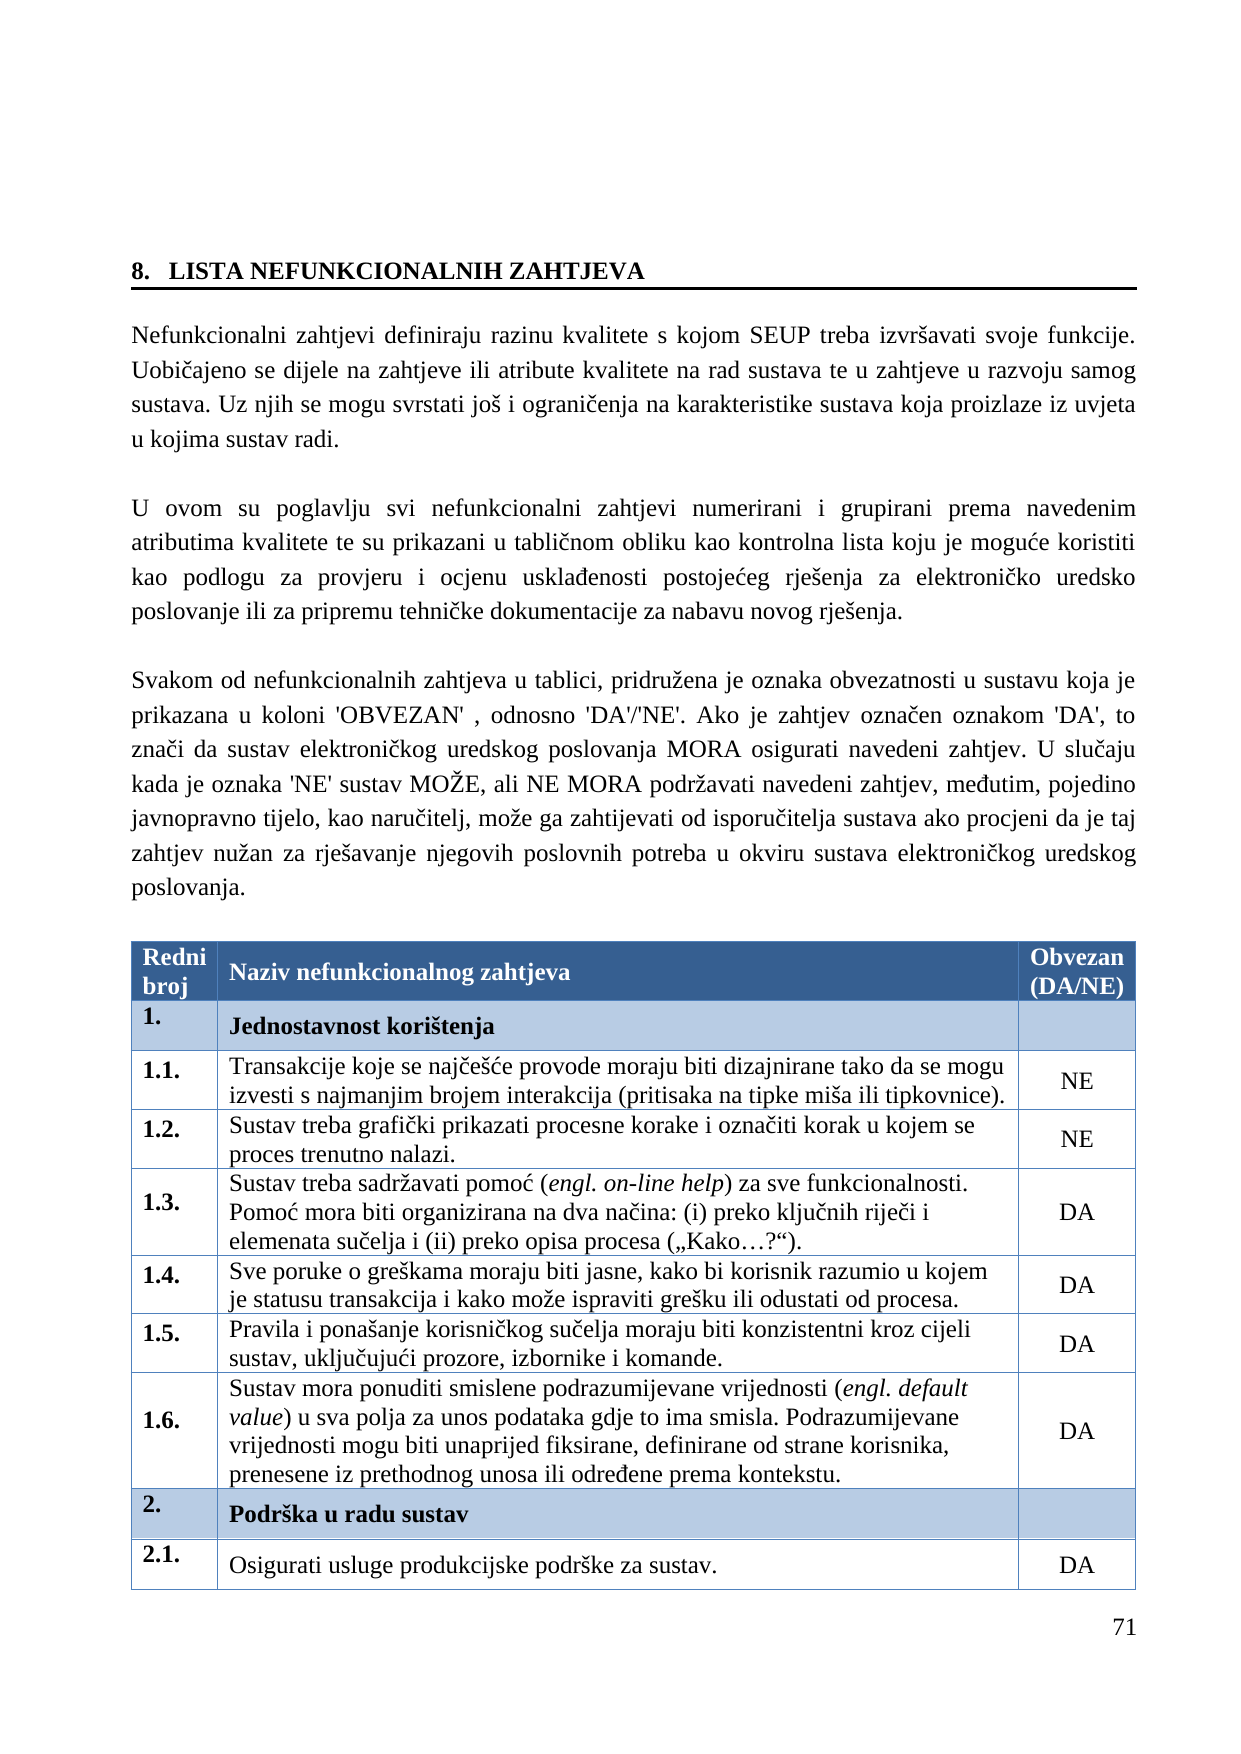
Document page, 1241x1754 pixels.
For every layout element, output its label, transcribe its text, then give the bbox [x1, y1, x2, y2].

table_cell [132, 1001, 217, 1050]
table_cell Sustav mora ponuditi smislene podrazumijevane vrijednosti (engl. default value) u sva polja za unos podataka gdje to ima smisla. Podrazumijevane vrijednosti mogu biti unaprijed fiksirane, definirane od strane korisnika, prenesene iz prethodnog unosa ili određene prema kontekstu. [218, 1373, 1018, 1488]
table_cell Sve poruke o greškama moraju biti jasne, kako bi korisnik razumio u kojem je statusu transakcija i kako može ispraviti grešku ili odustati od procesa. [218, 1256, 1018, 1313]
text Nefunkcionalni zahtjevi definiraju razinu kvalitete s kojom SEUP treba izvršavati svoje funkcije. Uobičajeno se dijele na zahtjeve ili atribute kvalitete na rad sustava te u zahtjeve u razvoju samog sustava. Uz njih se mogu svrstati još i ograničenja na karakteristike sustava koja proizlaze iz uvjeta u kojima sustav radi. [131, 321, 1137, 453]
table_cell Sustav treba grafički prikazati procesne korake i označiti korak u kojem se proces trenutno nalazi. [218, 1110, 1018, 1167]
table_cell [132, 1051, 217, 1109]
table_cell Jednostavnost korištenja [218, 1001, 1018, 1050]
table_cell Osigurati usluge produkcijske podrške za sustav. [218, 1540, 1018, 1589]
text Svakom od nefunkcionalnih zahtjeva u tablici, pridružena je oznaka obvezatnosti u sustavu koja je prikazana u koloni 'OBVEZAN' , odnosno 'DA'/'NE'. Ako je zahtjev označen oznakom 'DA', to znači da sustav elektroničkog uredskog poslovanja MORA osigurati navedeni zahtjev. U slučaju kada je oznaka 'NE' sustav MOŽE, ali NE MORA podržavati navedeni zahtjev, međutim, pojedino javnopravno tijelo, kao naručitelj, može ga zahtijevati od isporučitelja sustava ako procjeni da je taj zahtjev nužan za rješavanje njegovih poslovnih potreba u okviru sustava elektroničkog uredskog poslovanja. [131, 665, 1137, 901]
table_cell [132, 1314, 217, 1372]
table_cell Pravila i ponašanje korisničkog sučelja moraju biti konzistentni kroz cijeli sustav, uključujući prozore, izbornike i komande. [218, 1314, 1018, 1372]
table_cell [1019, 1489, 1135, 1538]
table_cell DA [1019, 1256, 1135, 1313]
table_cell [132, 1373, 217, 1488]
table_cell DA [1019, 1373, 1135, 1488]
table_cell [132, 1169, 217, 1255]
table_cell [132, 1110, 217, 1167]
table_cell Podrška u radu sustav [218, 1489, 1018, 1538]
table_cell [132, 1540, 217, 1589]
table_cell Sustav treba sadržavati pomoć (engl. on-line help) za sve funkcionalnosti. Pomoć mora biti organizirana na dva načina: (i) preko ključnih riječi i elemenata sučelja i (ii) preko opisa procesa („Kako…?“). [218, 1169, 1018, 1255]
text U ovom su poglavlju svi nefunkcionalni zahtjevi numerirani i grupirani prema navedenim atributima kvalitete te su prikazani u tabličnom obliku kao kontrolna lista koju je moguće koristiti kao podlogu za provjeru i ocjenu usklađenosti postojećeg rješenja za elektroničko uredsko poslovanje ili za pripremu tehničke dokumentacije za nabavu novog rješenja. [131, 493, 1137, 625]
table_header Redni broj [132, 942, 217, 1000]
table_cell Transakcije koje se najčešće provode moraju biti dizajnirane tako da se mogu izvesti s najmanjim brojem interakcija (pritisaka na tipke miša ili tipkovnice). [218, 1051, 1018, 1109]
table_cell DA [1019, 1540, 1135, 1589]
subtitle LISTA NEFUNKCIONALNIH ZAHTJEVA [131, 256, 1137, 287]
table_cell [132, 1256, 217, 1313]
table_cell NE [1019, 1051, 1135, 1109]
table_header Naziv nefunkcionalnog zahtjeva [218, 942, 1018, 1000]
table_cell DA [1019, 1169, 1135, 1255]
table_cell NE [1019, 1110, 1135, 1167]
table_cell [132, 1489, 217, 1538]
table_cell [1019, 1001, 1135, 1050]
table_header Obvezan (DA/NE) [1019, 942, 1135, 1000]
table_cell DA [1019, 1314, 1135, 1372]
